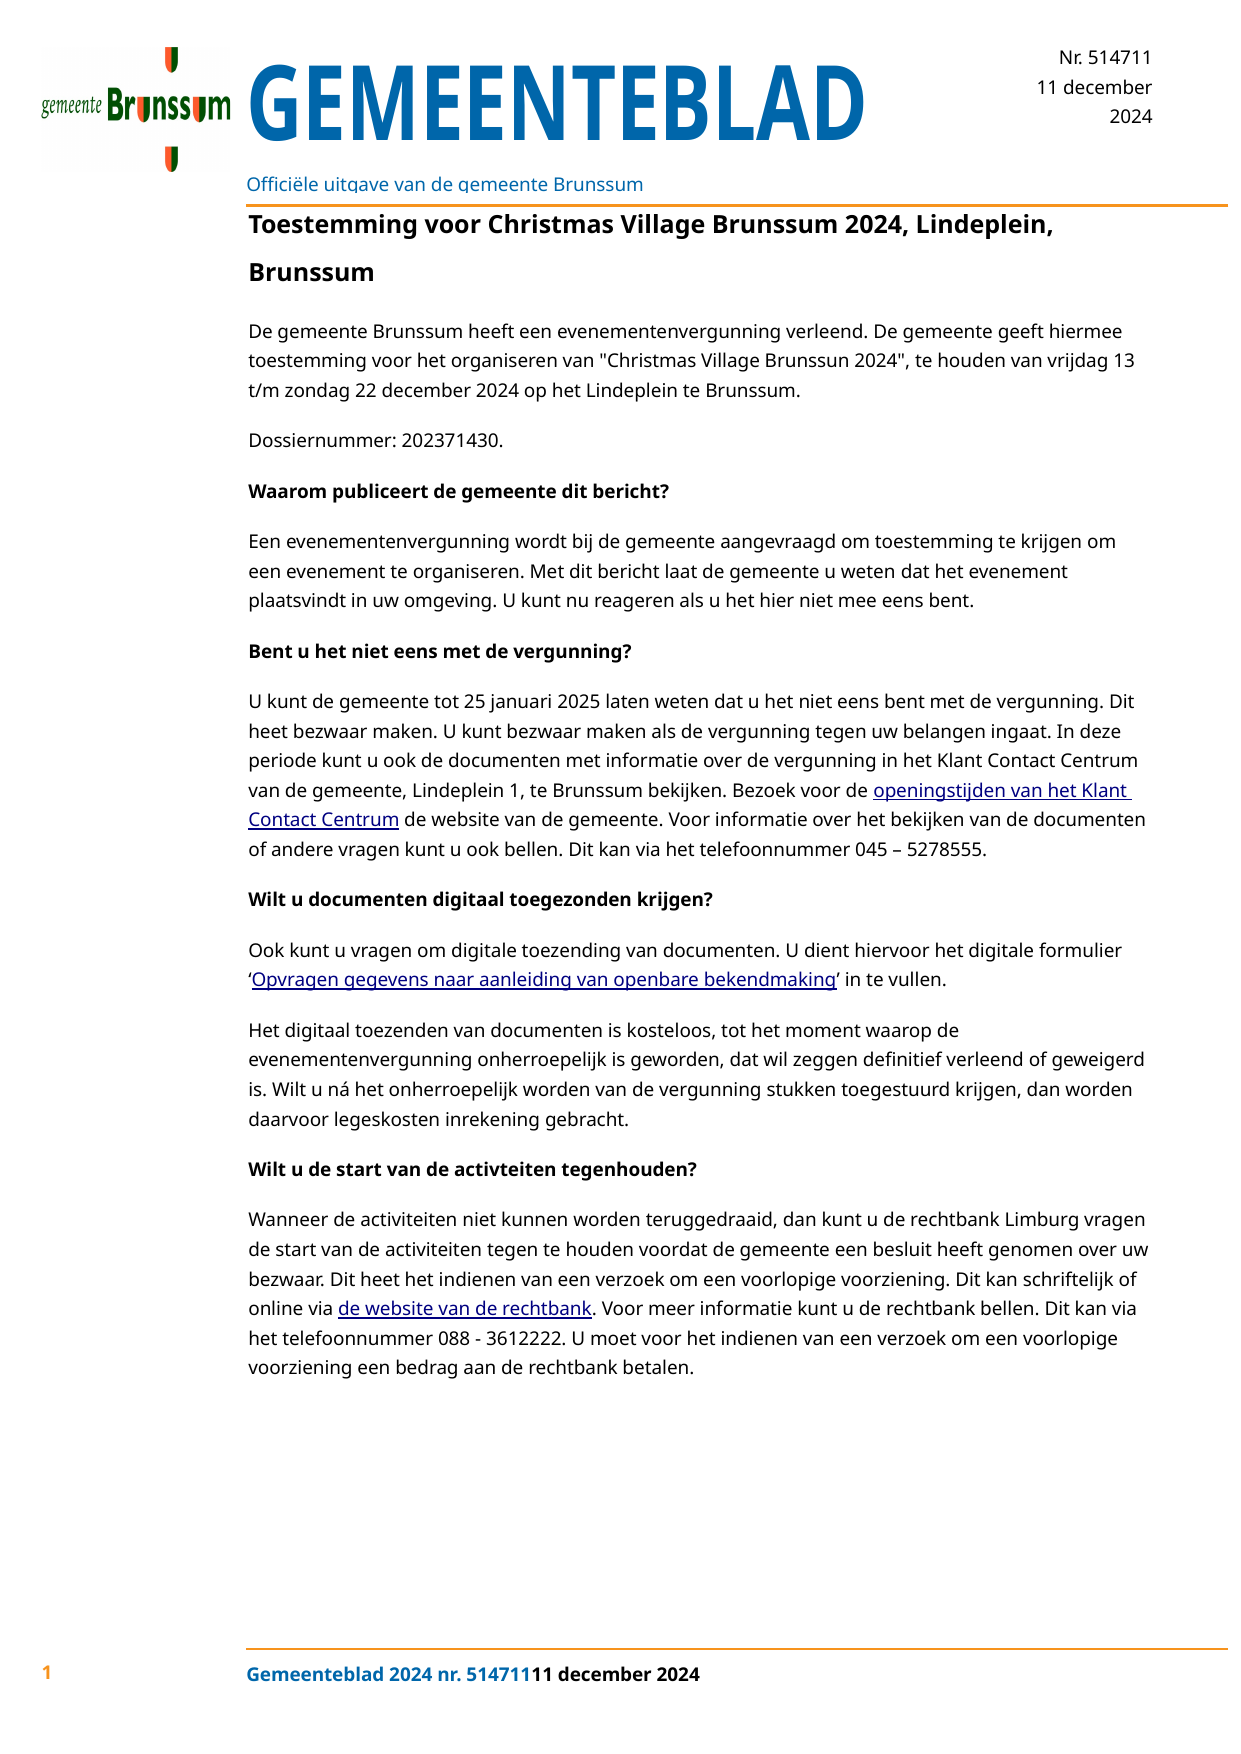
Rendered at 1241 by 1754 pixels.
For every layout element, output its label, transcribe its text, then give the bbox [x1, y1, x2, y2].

picture [41, 47, 231, 172]
text Een evenementenvergunning wordt bij de gemeente aangevraagd om toestemming te krijgen om een evenement te organiseren. Met dit bericht laat de gemeente u weten dat het evenement plaatsvindt in uw omgeving. U kunt nu reageren als u het hier niet mee eens bent. [248, 528, 1152, 613]
text Ook kunt u vragen om digitale toezending van documenten. U dient hiervoor het digitale formulier ‘Opvragen gegevens naar aanleiding van openbare bekendmaking’ in te vullen. [248, 937, 1152, 992]
text De gemeente Brunssum heeft een evenementenvergunning verleend. De gemeente geeft hiermee toestemming voor het organiseren van "Christmas Village Brunssun 2024", te houden van vrijdag 13 t/m zondag 22 december 2024 op het Lindeplein te Brunssum. [248, 318, 1152, 403]
text Het digitaal toezenden van documenten is kosteloos, tot het moment waarop de evenementenvergunning onherroepelijk is geworden, dat wil zeggen definitief verleend of geweigerd is. Wilt u ná het onherroepelijk worden van de vergunning stukken toegestuurd krijgen, dan worden daarvoor legeskosten inrekening gebracht. [248, 1017, 1152, 1132]
text Toestemming voor Christmas Village Brunssum 2024, Lindeplein, Brunssum [248, 207, 1152, 288]
text Dossiernummer: 202371430. [248, 427, 1152, 453]
text Wanneer de activiteiten niet kunnen worden teruggedraaid, dan kunt u de rechtbank Limburg vragen de start van de activiteiten tegen te houden voordat de gemeente een besluit heeft genomen over uw bezwaar. Dit heet het indienen van een verzoek om een voorlopige voorziening. Dit kan schriftelijk of online via de website van de rechtbank. Voor meer informatie kunt u de rechtbank bellen. Dit kan via het telefoonnummer 088 - 3612222. U moet voor het indienen van een verzoek om een voorlopige voorziening een bedrag aan de rechtbank betalen. [248, 1207, 1152, 1380]
text Wilt u de start van de activteiten tegenhouden? [248, 1156, 1152, 1182]
text Waarom publiceert de gemeente dit bericht? [248, 478, 1152, 504]
text U kunt de gemeente tot 25 januari 2025 laten weten dat u het niet eens bent met de vergunning. Dit heet bezwaar maken. U kunt bezwaar maken als de vergunning tegen uw belangen ingaat. In deze periode kunt u ook de documenten met informatie over de vergunning in het Klant Contact Centrum van de gemeente, Lindeplein 1, te Brunssum bekijken. Bezoek voor de openingstijden van het Klant Contact Centrum de website van de gemeente. Voor informatie over het bekijken van de documenten of andere vragen kunt u ook bellen. Dit kan via het telefoonnummer 045 – 5278555. [248, 688, 1152, 862]
text Wilt u documenten digitaal toegezonden krijgen? [248, 887, 1152, 912]
text Bent u het niet eens met de vergunning? [248, 638, 1152, 664]
